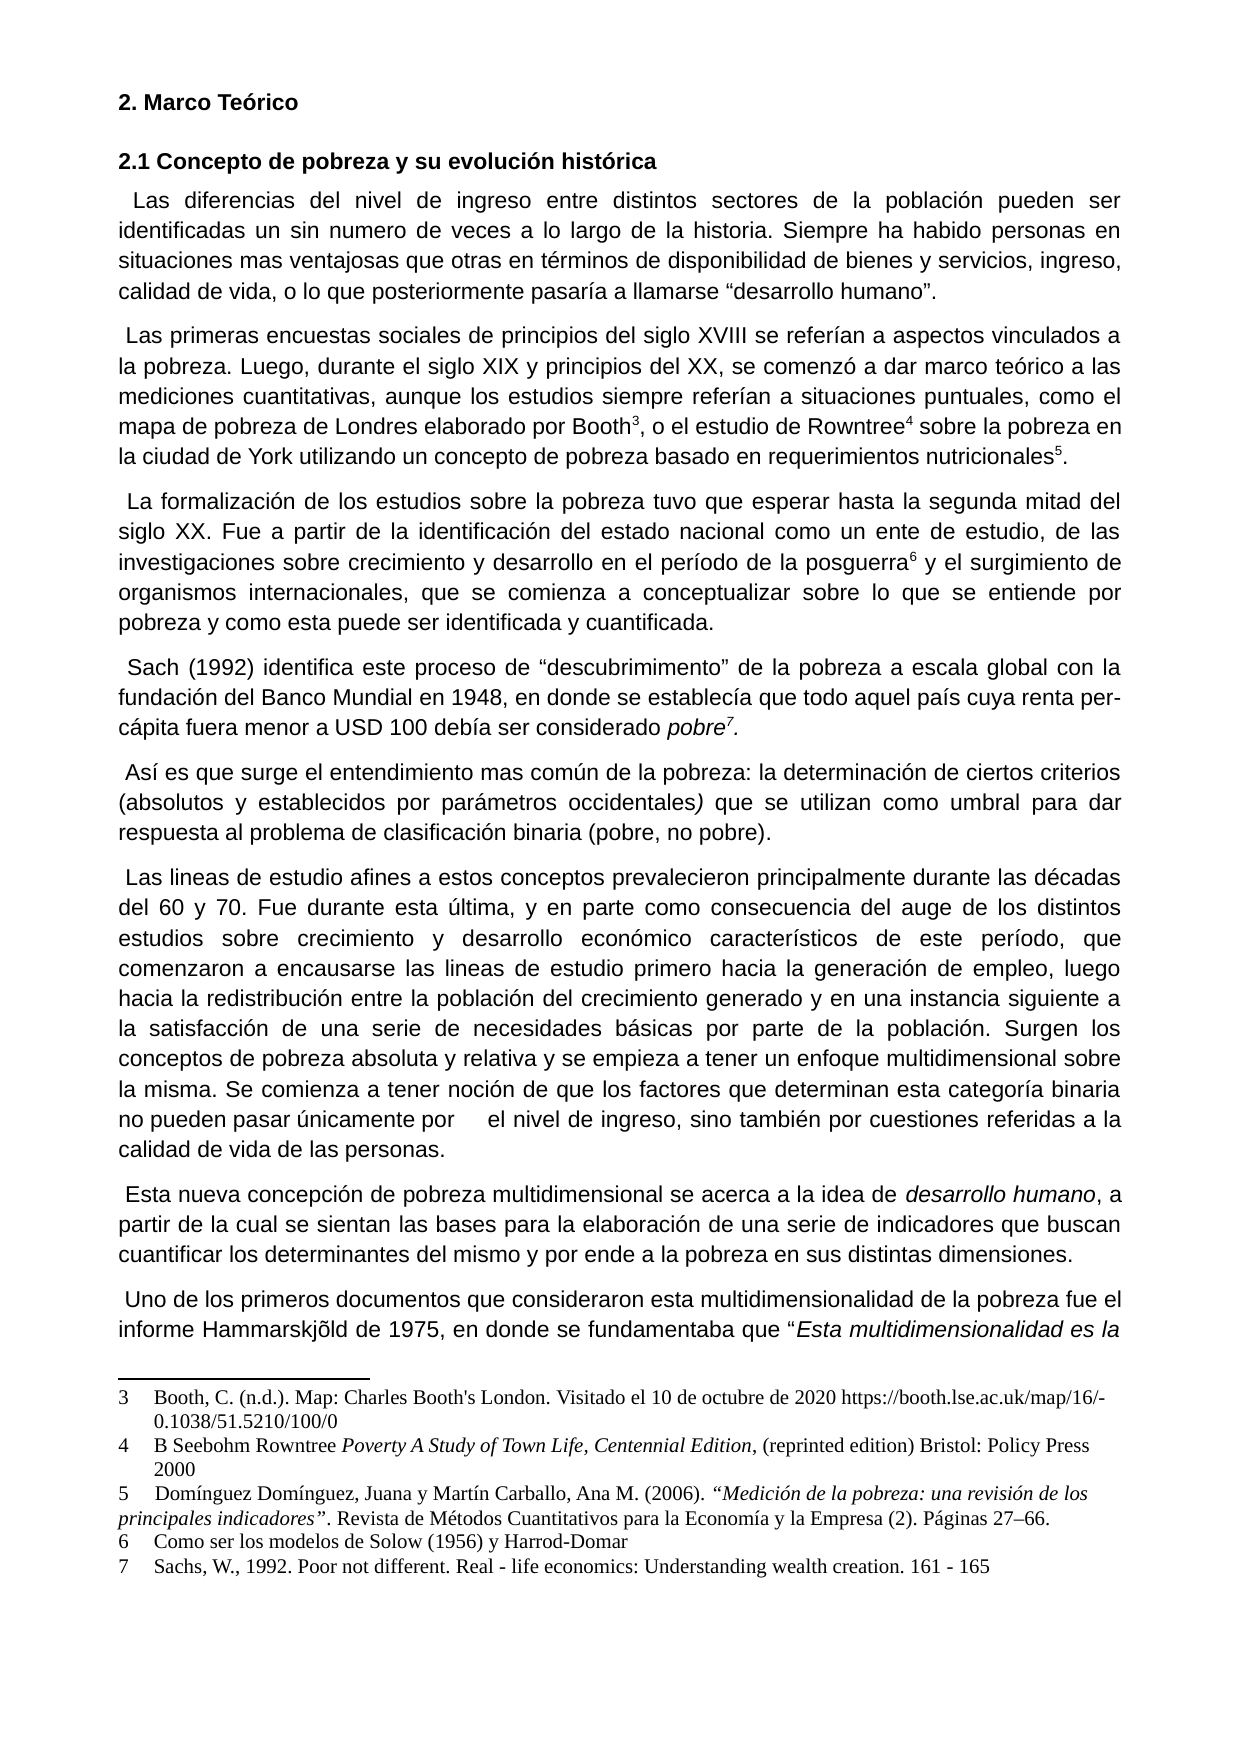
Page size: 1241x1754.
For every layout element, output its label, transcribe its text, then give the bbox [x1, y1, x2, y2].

text Las diferencias del nivel de ingreso entre distintos sectores de la población pueden ser identificadas un sin numero de veces a lo largo de la historia. Siempre ha habido personas en situaciones mas ventajosas que otras en términos de disponibilidad de bienes y servicios, ingreso, calidad de vida, o lo que posteriormente pasaría a llamarse “desarrollo humano”. [118, 187, 1122, 304]
subtitle 2. Marco Teórico [118, 88, 1122, 115]
text Así es que surge el entendimiento mas común de la pobreza: la determinación de ciertos criterios (absolutos y establecidos por parámetros occidentales) que se utilizan como umbral para dar respuesta al problema de clasificación binaria (pobre, no pobre). [118, 759, 1122, 846]
text Como ser los modelos de Solow (1956) y Harrod-Domar [118, 1529, 1122, 1553]
text La formalización de los estudios sobre la pobreza tuvo que esperar hasta la segunda mitad del siglo XX. Fue a partir de la identificación del estado nacional como un ente de estudio, de las investigaciones sobre crecimiento y desarrollo en el período de la posguerra y el surgimiento de organismos internacionales, que se comienza a conceptualizar sobre lo que se entiende por pobreza y como esta puede ser identificada y cuantificada. [118, 488, 1122, 635]
text Las lineas de estudio afines a estos conceptos prevalecieron principalmente durante las décadas del 60 y 70. Fue durante esta última, y en parte como consecuencia del auge de los distintos estudios sobre crecimiento y desarrollo económico característicos de este período, que comenzaron a encausarse las lineas de estudio primero hacia la generación de empleo, luego hacia la redistribución entre la población del crecimiento generado y en una instancia siguiente a la satisfacción de una serie de necesidades básicas por parte de la población. Surgen los conceptos de pobreza absoluta y relativa y se empieza a tener un enfoque multidimensional sobre la misma. Se comienza a tener noción de que los factores que determinan esta categoría binaria no pueden pasar únicamente por el nivel de ingreso, sino también por cuestiones referidas a la calidad de vida de las personas. [118, 864, 1122, 1162]
text Domínguez Domínguez, Juana y Martín Carballo, Ana M. (2006). “Medición de la pobreza: una revisión de los principales indicadores”. Revista de Métodos Cuantitativos para la Economía y la Empresa (2). Páginas 27–66. [118, 1481, 1122, 1529]
text Las primeras encuestas sociales de principios del siglo XVIII se referían a aspectos vinculados a la pobreza. Luego, durante el siglo XIX y principios del XX, se comenzó a dar marco teórico a las mediciones cuantitativas, aunque los estudios siempre referían a situaciones puntuales, como el mapa de pobreza de Londres elaborado por Booth, o el estudio de Rowntree sobre la pobreza en la ciudad de York utilizando un concepto de pobreza basado en requerimientos nutricionales. [118, 322, 1122, 470]
text Sach (1992) identifica este proceso de “descubrimimento” de la pobreza a escala global con la fundación del Banco Mundial en 1948, en donde se establecía que todo aquel país cuya renta per-cápita fuera menor a USD 100 debía ser considerado pobre. [118, 654, 1122, 741]
text B Seebohm Rowntree Poverty A Study of Town Life, Centennial Edition, (reprinted edition) Bristol: Policy Press 2000 [118, 1433, 1122, 1481]
text Sachs, W., 1992. Poor not different. Real - life economics: Understanding wealth creation. 161 - 165 [118, 1553, 1122, 1578]
subtitle 2.1 Concepto de pobreza y su evolución histórica [118, 148, 1122, 174]
text Uno de los primeros documentos que consideraron esta multidimensionalidad de la pobreza fue el informe Hammarskjõld de 1975, en donde se fundamentaba que “Esta multidimensionalidad es la [118, 1286, 1122, 1343]
text Esta nueva concepción de pobreza multidimensional se acerca a la idea de desarrollo humano, a partir de la cual se sientan las bases para la elaboración de una serie de indicadores que buscan cuantificar los determinantes del mismo y por ende a la pobreza en sus distintas dimensiones. [118, 1181, 1122, 1268]
text Booth, C. (n.d.). Map: Charles Booth's London. Visitado el 10 de octubre de 2020 https://booth.lse.ac.uk/map/16/-0.1038/51.5210/100/0 [118, 1385, 1122, 1433]
